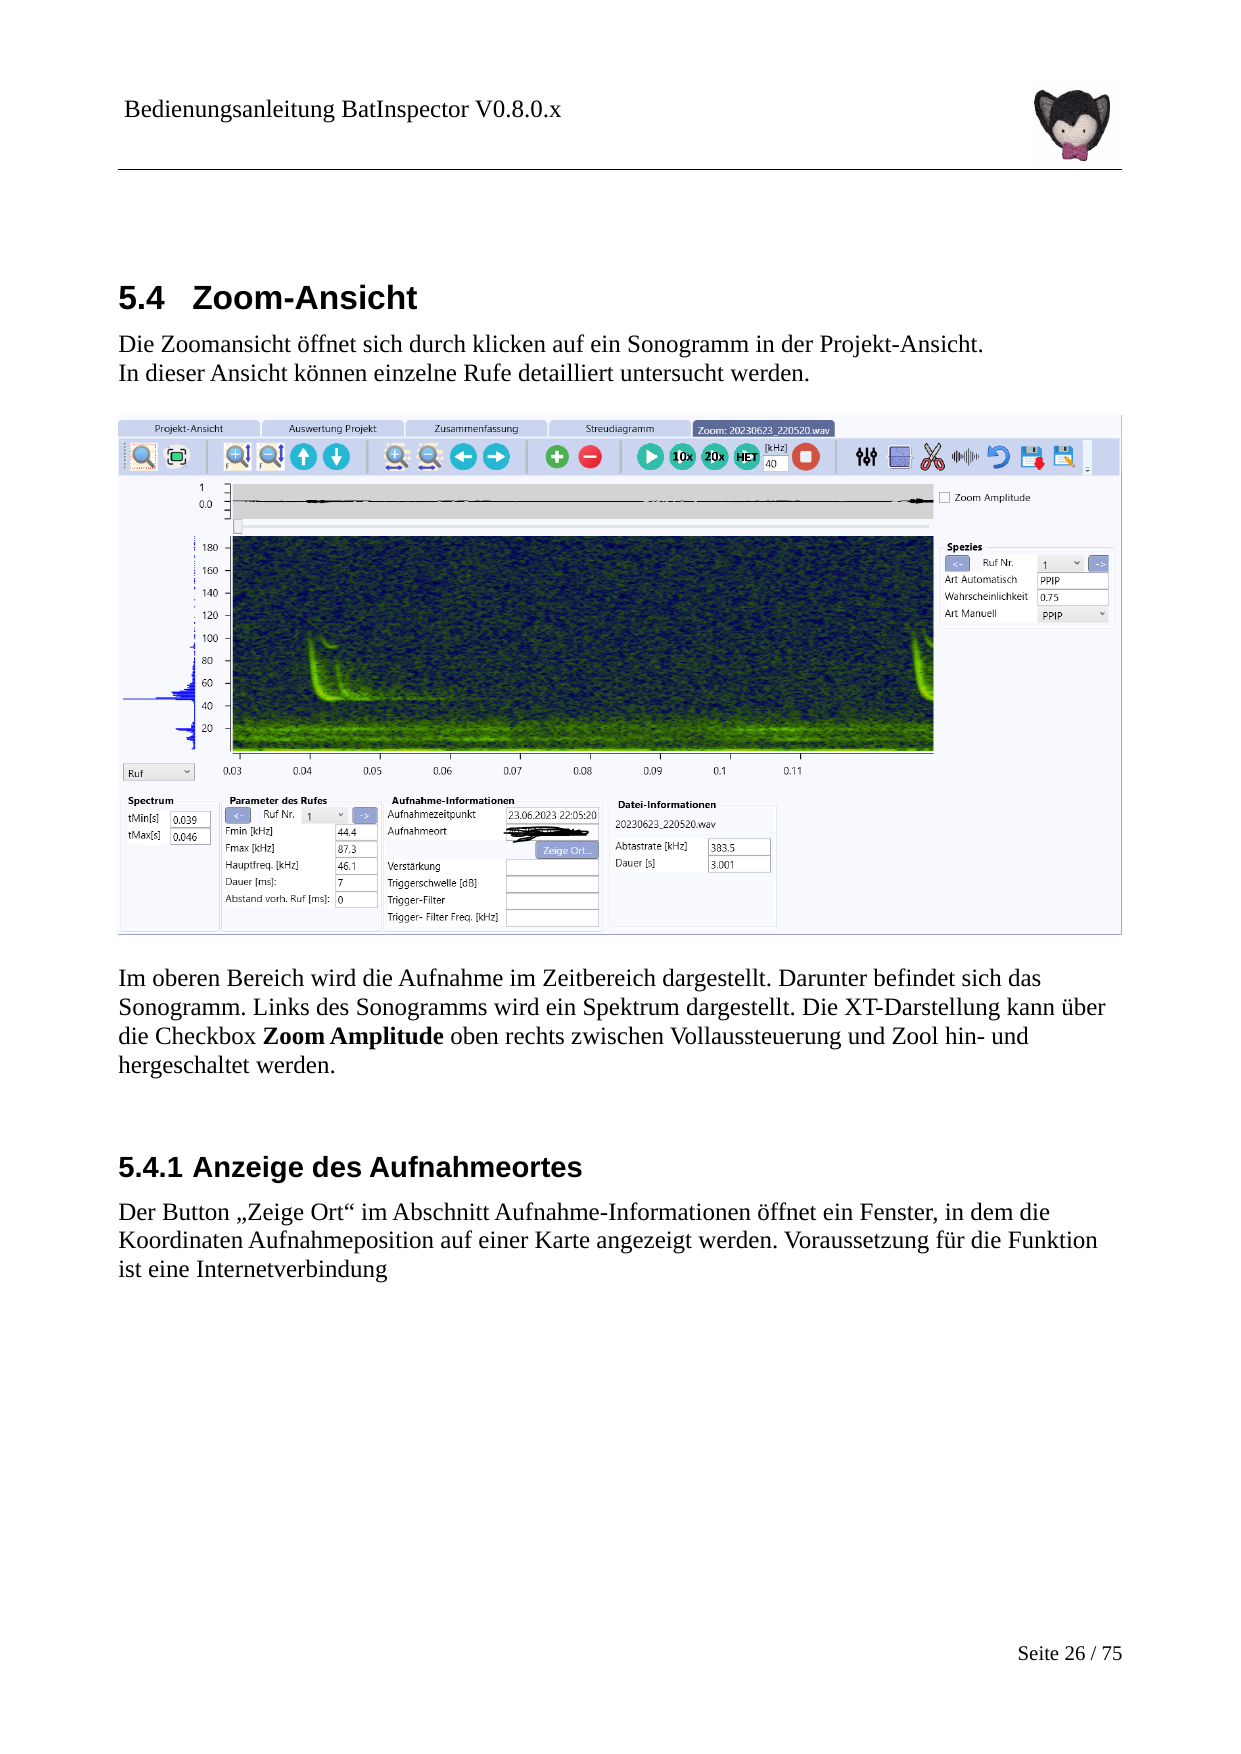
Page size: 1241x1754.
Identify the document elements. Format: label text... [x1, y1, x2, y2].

picture [118, 415, 1123, 935]
picture [1030, 80, 1119, 169]
text In dieser Ansicht können einzelne Rufe detailliert untersucht werden. [118, 358, 1122, 386]
subtitle Zoom-Ansicht [118, 278, 1122, 316]
subtitle Anzeige des Aufnahmeortes [118, 1151, 1122, 1184]
text Im oberen Bereich wird die Aufnahme im Zeitbereich dargestellt. Darunter befindet sich das Sonogramm. Links des Sonogramms wird ein Spektrum dargestellt. Die XT-Darstellung kann über die Checkbox Zoom Amplitude oben rechts zwischen Vollaussteuerung und Zool hin- und hergeschaltet werden. [118, 963, 1122, 1078]
text Die Zoomansicht öffnet sich durch klicken auf ein Sonogramm in der Projekt-Ansicht. [118, 329, 1122, 358]
text Der Button „Zeige Ort“ im Abschnitt Aufnahme-Informationen öffnet ein Fenster, in dem die Koordinaten Aufnahmeposition auf einer Karte angezeigt werden. Voraussetzung für die Funktion ist eine Internetverbindung [118, 1197, 1122, 1283]
